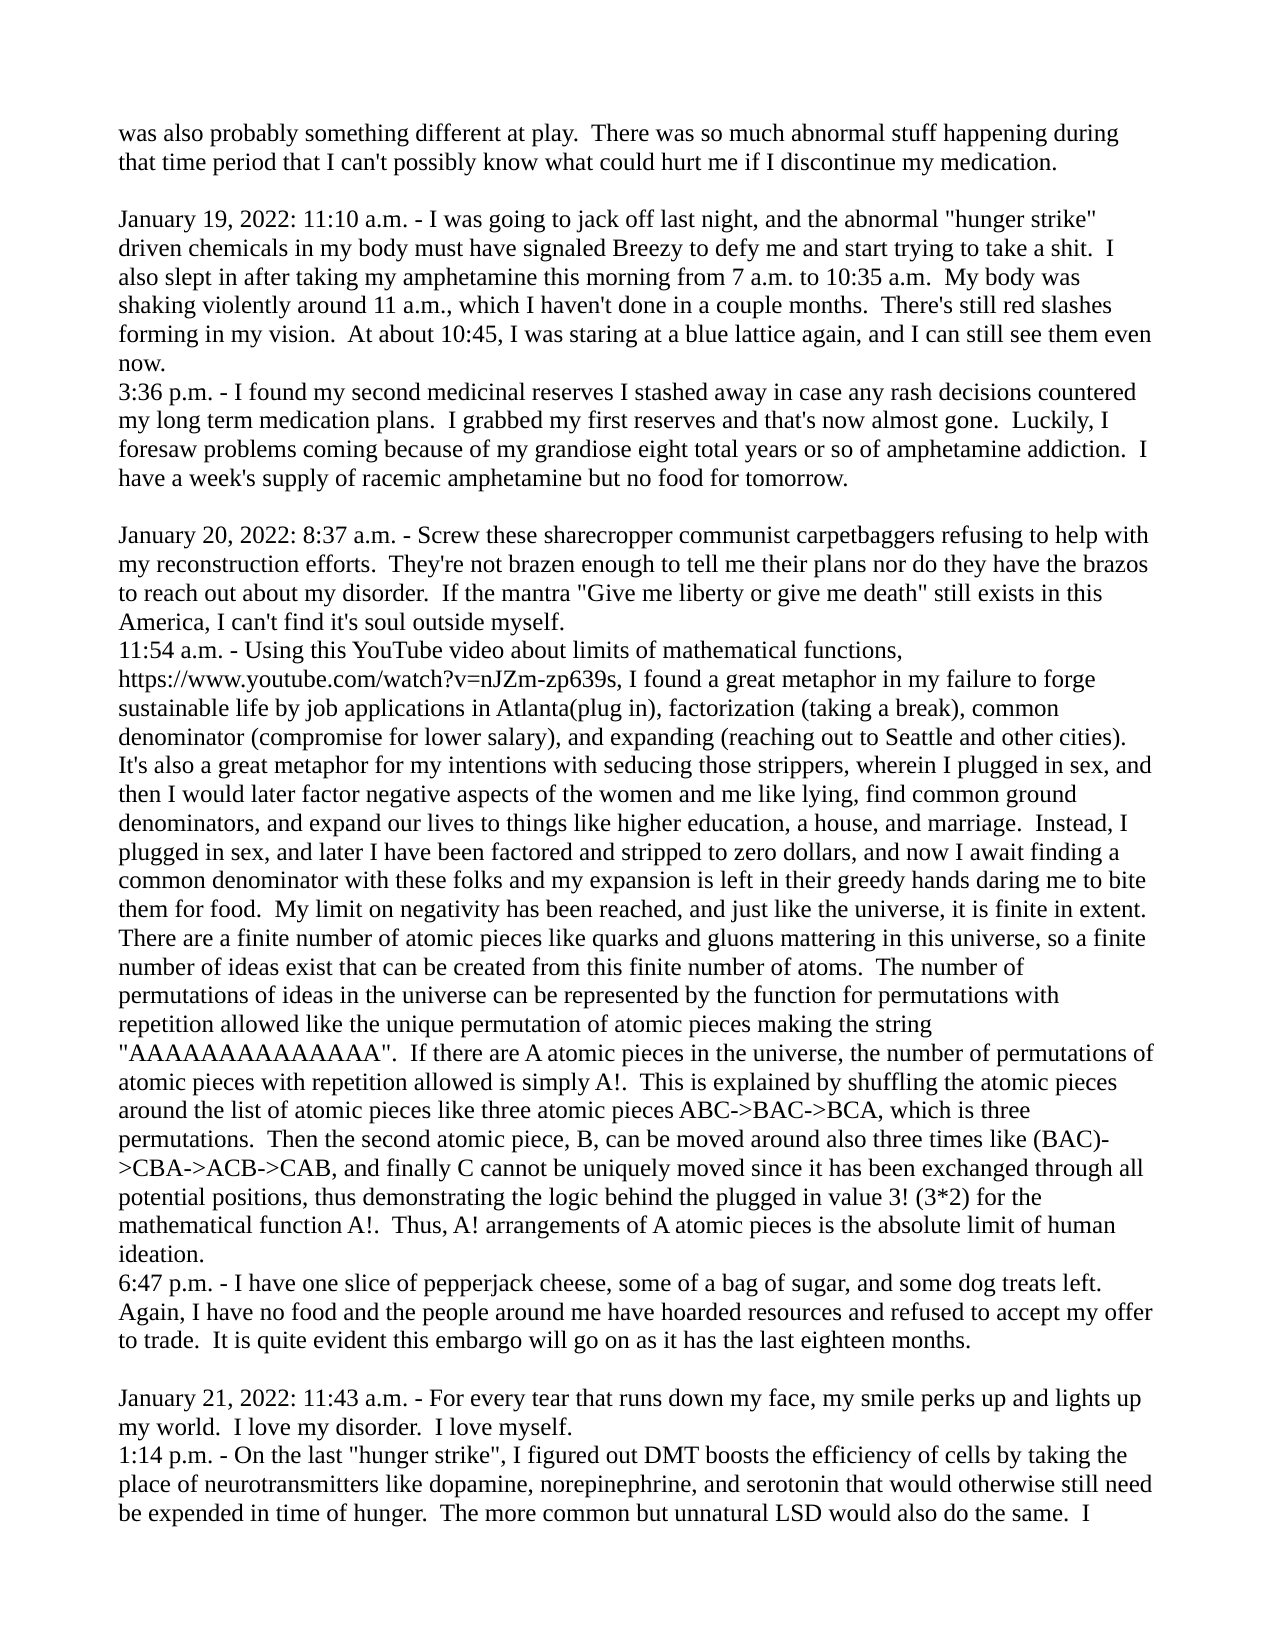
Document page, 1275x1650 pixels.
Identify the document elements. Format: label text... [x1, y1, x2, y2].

text January 21, 2022: 11:43 a.m. - For every tear that runs down my face, my smile perks up and lights up my world. I love my disorder. I love myself. [118, 1383, 1157, 1441]
text 1:14 p.m. - On the last "hunger strike", I figured out DMT boosts the efficiency of cells by taking the place of neurotransmitters like dopamine, norepinephrine, and serotonin that would otherwise still need be expended in time of hunger. The more common but unnatural LSD would also do the same. I [118, 1441, 1157, 1527]
text 6:47 p.m. - I have one slice of pepperjack cheese, some of a bag of sugar, and some dog treats left. Again, I have no food and the people around me have hoarded resources and refused to accept my offer to trade. It is quite evident this embargo will go on as it has the last eighteen months. [118, 1268, 1157, 1354]
text was also probably something different at play. There was so much abnormal stuff happening during that time period that I can't possibly know what could hurt me if I discontinue my medication. [118, 118, 1157, 176]
text 11:54 a.m. - Using this YouTube video about limits of mathematical functions, https://www.youtube.com/watch?v=nJZm-zp639s, I found a great metaphor in my failure to forge sustainable life by job applications in Atlanta(plug in), factorization (taking a break), common denominator (compromise for lower salary), and expanding (reaching out to Seattle and other cities). It's also a great metaphor for my intentions with seducing those strippers, wherein I plugged in sex, and then I would later factor negative aspects of the women and me like lying, find common ground denominators, and expand our lives to things like higher education, a house, and marriage. Instead, I plugged in sex, and later I have been factored and stripped to zero dollars, and now I await finding a common denominator with these folks and my expansion is left in their greedy hands daring me to bite them for food. My limit on negativity has been reached, and just like the universe, it is finite in extent. There are a finite number of atomic pieces like quarks and gluons mattering in this universe, so a finite number of ideas exist that can be created from this finite number of atoms. The number of permutations of ideas in the universe can be represented by the function for permutations with repetition allowed like the unique permutation of atomic pieces making the string "AAAAAAAAAAAAAA". If there are A atomic pieces in the universe, the number of permutations of atomic pieces with repetition allowed is simply A!. This is explained by shuffling the atomic pieces around the list of atomic pieces like three atomic pieces ABC->BAC->BCA, which is three permutations. Then the second atomic piece, B, can be moved around also three times like (BAC)->CBA->ACB->CAB, and finally C cannot be uniquely moved since it has been exchanged through all potential positions, thus demonstrating the logic behind the plugged in value 3! (3*2) for the mathematical function A!. Thus, A! arrangements of A atomic pieces is the absolute limit of human ideation. [118, 636, 1157, 1268]
text January 20, 2022: 8:37 a.m. - Screw these sharecropper communist carpetbaggers refusing to help with my reconstruction efforts. They're not brazen enough to tell me their plans nor do they have the brazos to reach out about my disorder. If the mantra "Give me liberty or give me death" still exists in this America, I can't find it's soul outside myself. [118, 521, 1157, 636]
text January 19, 2022: 11:10 a.m. - I was going to jack off last night, and the abnormal "hunger strike" driven chemicals in my body must have signaled Breezy to defy me and start trying to take a shit. I also slept in after taking my amphetamine this morning from 7 a.m. to 10:35 a.m. My body was shaking violently around 11 a.m., which I haven't done in a couple months. There's still red slashes forming in my vision. At about 10:45, I was staring at a blue lattice again, and I can still see them even now. [118, 204, 1157, 377]
text 3:36 p.m. - I found my second medicinal reserves I stashed away in case any rash decisions countered my long term medication plans. I grabbed my first reserves and that's now almost gone. Luckily, I foresaw problems coming because of my grandiose eight total years or so of amphetamine addiction. I have a week's supply of racemic amphetamine but no food for tomorrow. [118, 377, 1157, 492]
